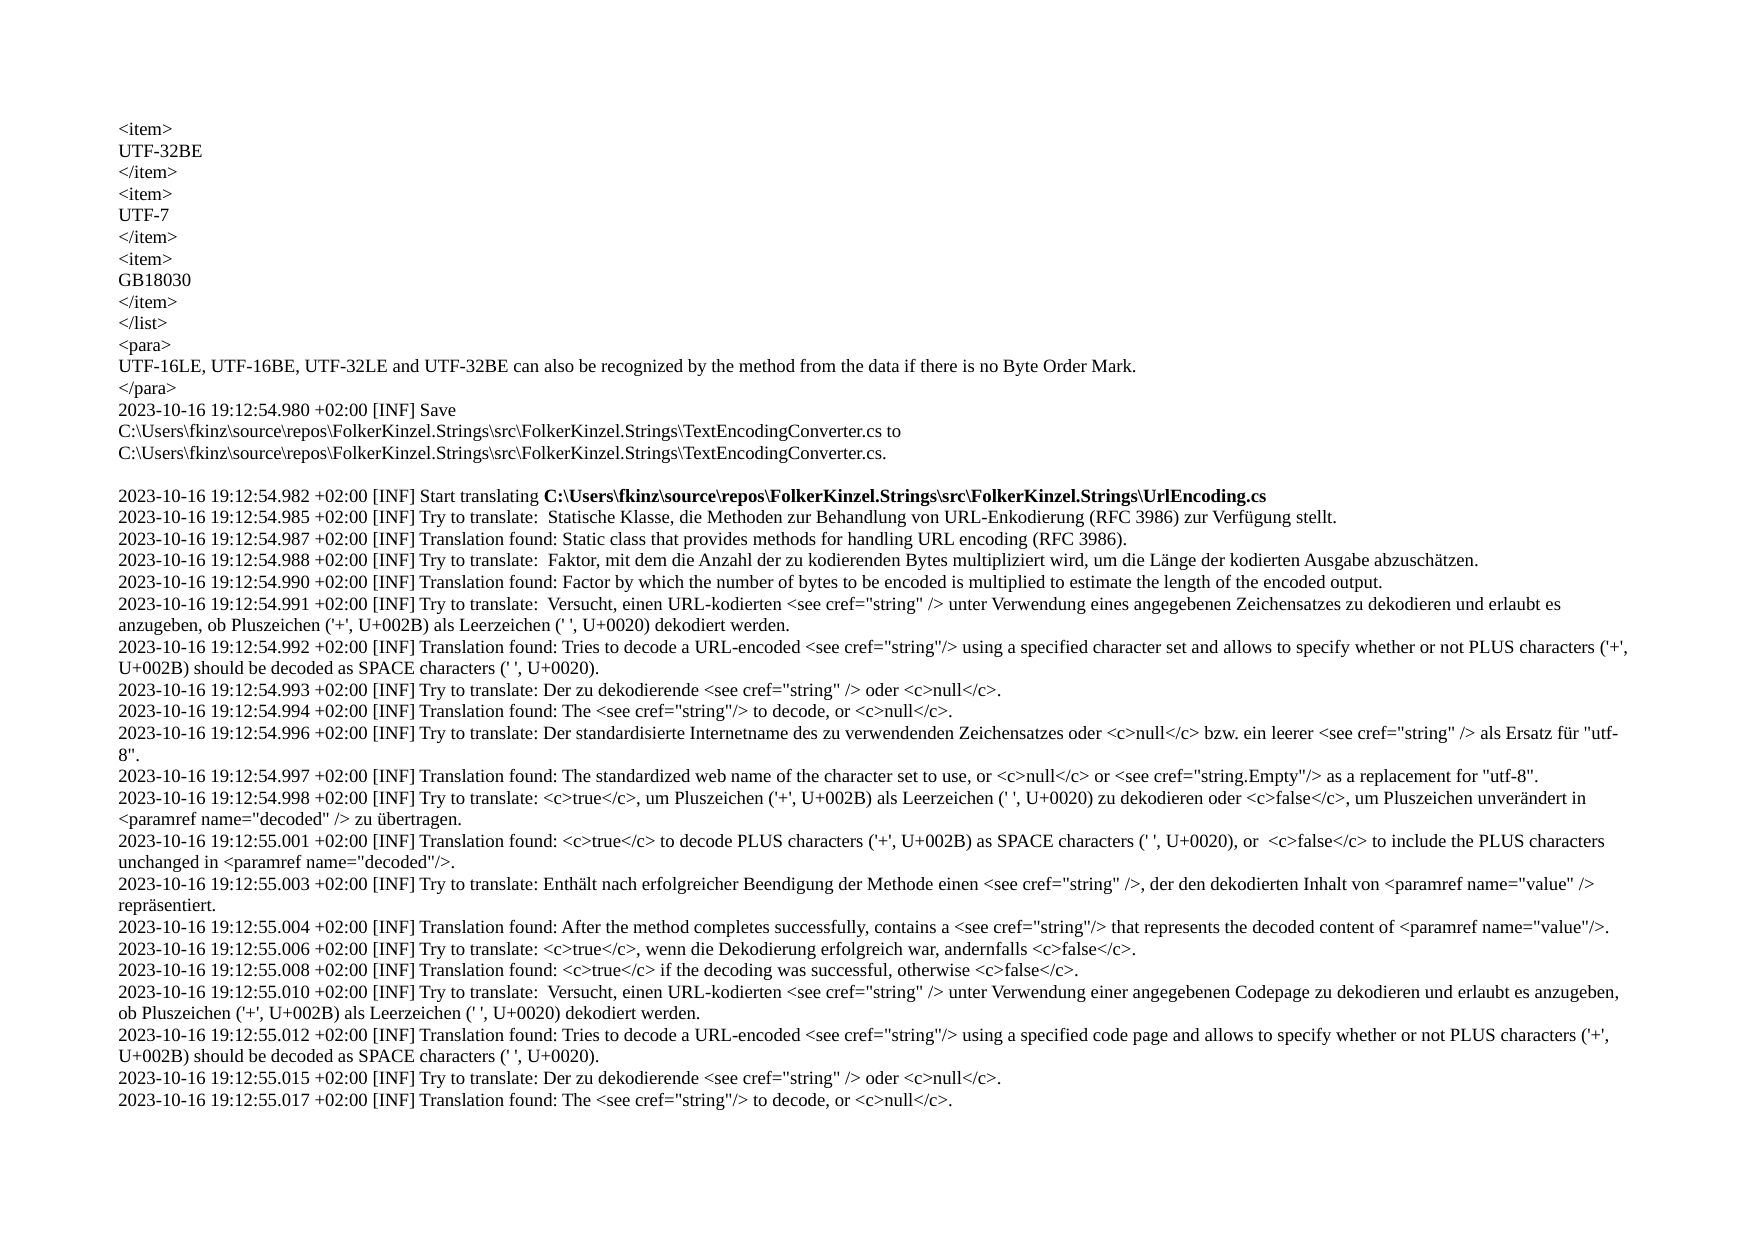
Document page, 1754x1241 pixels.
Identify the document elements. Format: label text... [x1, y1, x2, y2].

text 2023-10-16 19:12:54.987 +02:00 [INF] Translation found: Static class that provides methods for handling URL encoding (RFC 3986). [118, 528, 1636, 549]
text 2023-10-16 19:12:54.993 +02:00 [INF] Try to translate: Der zu dekodierende <see cref="string" /> oder <c>null</c>. [118, 679, 1636, 700]
text 2023-10-16 19:12:55.004 +02:00 [INF] Translation found: After the method completes successfully, contains a <see cref="string"/> that represents the decoded content of <paramref name="value"/>. [118, 916, 1636, 937]
text 2023-10-16 19:12:55.006 +02:00 [INF] Try to translate: <c>true</c>, wenn die Dekodierung erfolgreich war, andernfalls <c>false</c>. [118, 937, 1636, 959]
text 2023-10-16 19:12:55.001 +02:00 [INF] Translation found: <c>true</c> to decode PLUS characters ('+', U+002B) as SPACE characters (' ', U+0020), or <c>false</c> to include the PLUS characters unchanged in <paramref name="decoded"/>. [118, 830, 1636, 873]
text 2023-10-16 19:12:54.991 +02:00 [INF] Try to translate: Versucht, einen URL-kodierten <see cref="string" /> unter Verwendung eines angegebenen Zeichensatzes zu dekodieren und erlaubt es anzugeben, ob Pluszeichen ('+', U+002B) als Leerzeichen (' ', U+0020) dekodiert werden. [118, 592, 1636, 636]
text 2023-10-16 19:12:54.997 +02:00 [INF] Translation found: The standardized web name of the character set to use, or <c>null</c> or <see cref="string.Empty"/> as a replacement for "utf-8". [118, 765, 1636, 787]
text 2023-10-16 19:12:55.008 +02:00 [INF] Translation found: <c>true</c> if the decoding was successful, otherwise <c>false</c>. [118, 959, 1636, 981]
text 2023-10-16 19:12:54.988 +02:00 [INF] Try to translate: Faktor, mit dem die Anzahl der zu kodierenden Bytes multipliziert wird, um die Länge der kodierten Ausgabe abzuschätzen. [118, 549, 1636, 571]
text 2023-10-16 19:12:55.010 +02:00 [INF] Try to translate: Versucht, einen URL-kodierten <see cref="string" /> unter Verwendung einer angegebenen Codepage zu dekodieren und erlaubt es anzugeben, ob Pluszeichen ('+', U+002B) als Leerzeichen (' ', U+0020) dekodiert werden. [118, 981, 1636, 1024]
text 2023-10-16 19:12:54.980 +02:00 [INF] Save C:\Users\fkinz\source\repos\FolkerKinzel.Strings\src\FolkerKinzel.Strings\TextEncodingConverter.cs to C:\Users\fkinz\source\repos\FolkerKinzel.Strings\src\FolkerKinzel.Strings\TextEncodingConverter.cs. [118, 398, 1636, 463]
text 2023-10-16 19:12:54.990 +02:00 [INF] Translation found: Factor by which the number of bytes to be encoded is multiplied to estimate the length of the encoded output. [118, 571, 1636, 592]
text 2023-10-16 19:12:54.994 +02:00 [INF] Translation found: The <see cref="string"/> to decode, or <c>null</c>. [118, 700, 1636, 722]
text 2023-10-16 19:12:54.996 +02:00 [INF] Try to translate: Der standardisierte Internetname des zu verwendenden Zeichensatzes oder <c>null</c> bzw. ein leerer <see cref="string" /> als Ersatz für "utf-8". [118, 722, 1636, 765]
text 2023-10-16 19:12:55.012 +02:00 [INF] Translation found: Tries to decode a URL-encoded <see cref="string"/> using a specified code page and allows to specify whether or not PLUS characters ('+', U+002B) should be decoded as SPACE characters (' ', U+0020). [118, 1024, 1636, 1067]
text <item> UTF-32BE </item> <item> UTF-7 </item> <item> GB18030 </item> </list> <para> UTF-16LE, UTF-16BE, UTF-32LE and UTF-32BE can also be recognized by the method from the data if there is no Byte Order Mark. </para> [118, 118, 1636, 398]
text 2023-10-16 19:12:55.015 +02:00 [INF] Try to translate: Der zu dekodierende <see cref="string" /> oder <c>null</c>. [118, 1067, 1636, 1088]
text 2023-10-16 19:12:55.003 +02:00 [INF] Try to translate: Enthält nach erfolgreicher Beendigung der Methode einen <see cref="string" />, der den dekodierten Inhalt von <paramref name="value" /> repräsentiert. [118, 873, 1636, 916]
text 2023-10-16 19:12:54.982 +02:00 [INF] Start translating C:\Users\fkinz\source\repos\FolkerKinzel.Strings\src\FolkerKinzel.Strings\UrlEncoding.cs [118, 485, 1636, 506]
text 2023-10-16 19:12:54.985 +02:00 [INF] Try to translate: Statische Klasse, die Methoden zur Behandlung von URL-Enkodierung (RFC 3986) zur Verfügung stellt. [118, 506, 1636, 528]
text 2023-10-16 19:12:54.998 +02:00 [INF] Try to translate: <c>true</c>, um Pluszeichen ('+', U+002B) als Leerzeichen (' ', U+0020) zu dekodieren oder <c>false</c>, um Pluszeichen unverändert in <paramref name="decoded" /> zu übertragen. [118, 787, 1636, 830]
text 2023-10-16 19:12:55.017 +02:00 [INF] Translation found: The <see cref="string"/> to decode, or <c>null</c>. [118, 1088, 1636, 1110]
text 2023-10-16 19:12:54.992 +02:00 [INF] Translation found: Tries to decode a URL-encoded <see cref="string"/> using a specified character set and allows to specify whether or not PLUS characters ('+', U+002B) should be decoded as SPACE characters (' ', U+0020). [118, 636, 1636, 679]
